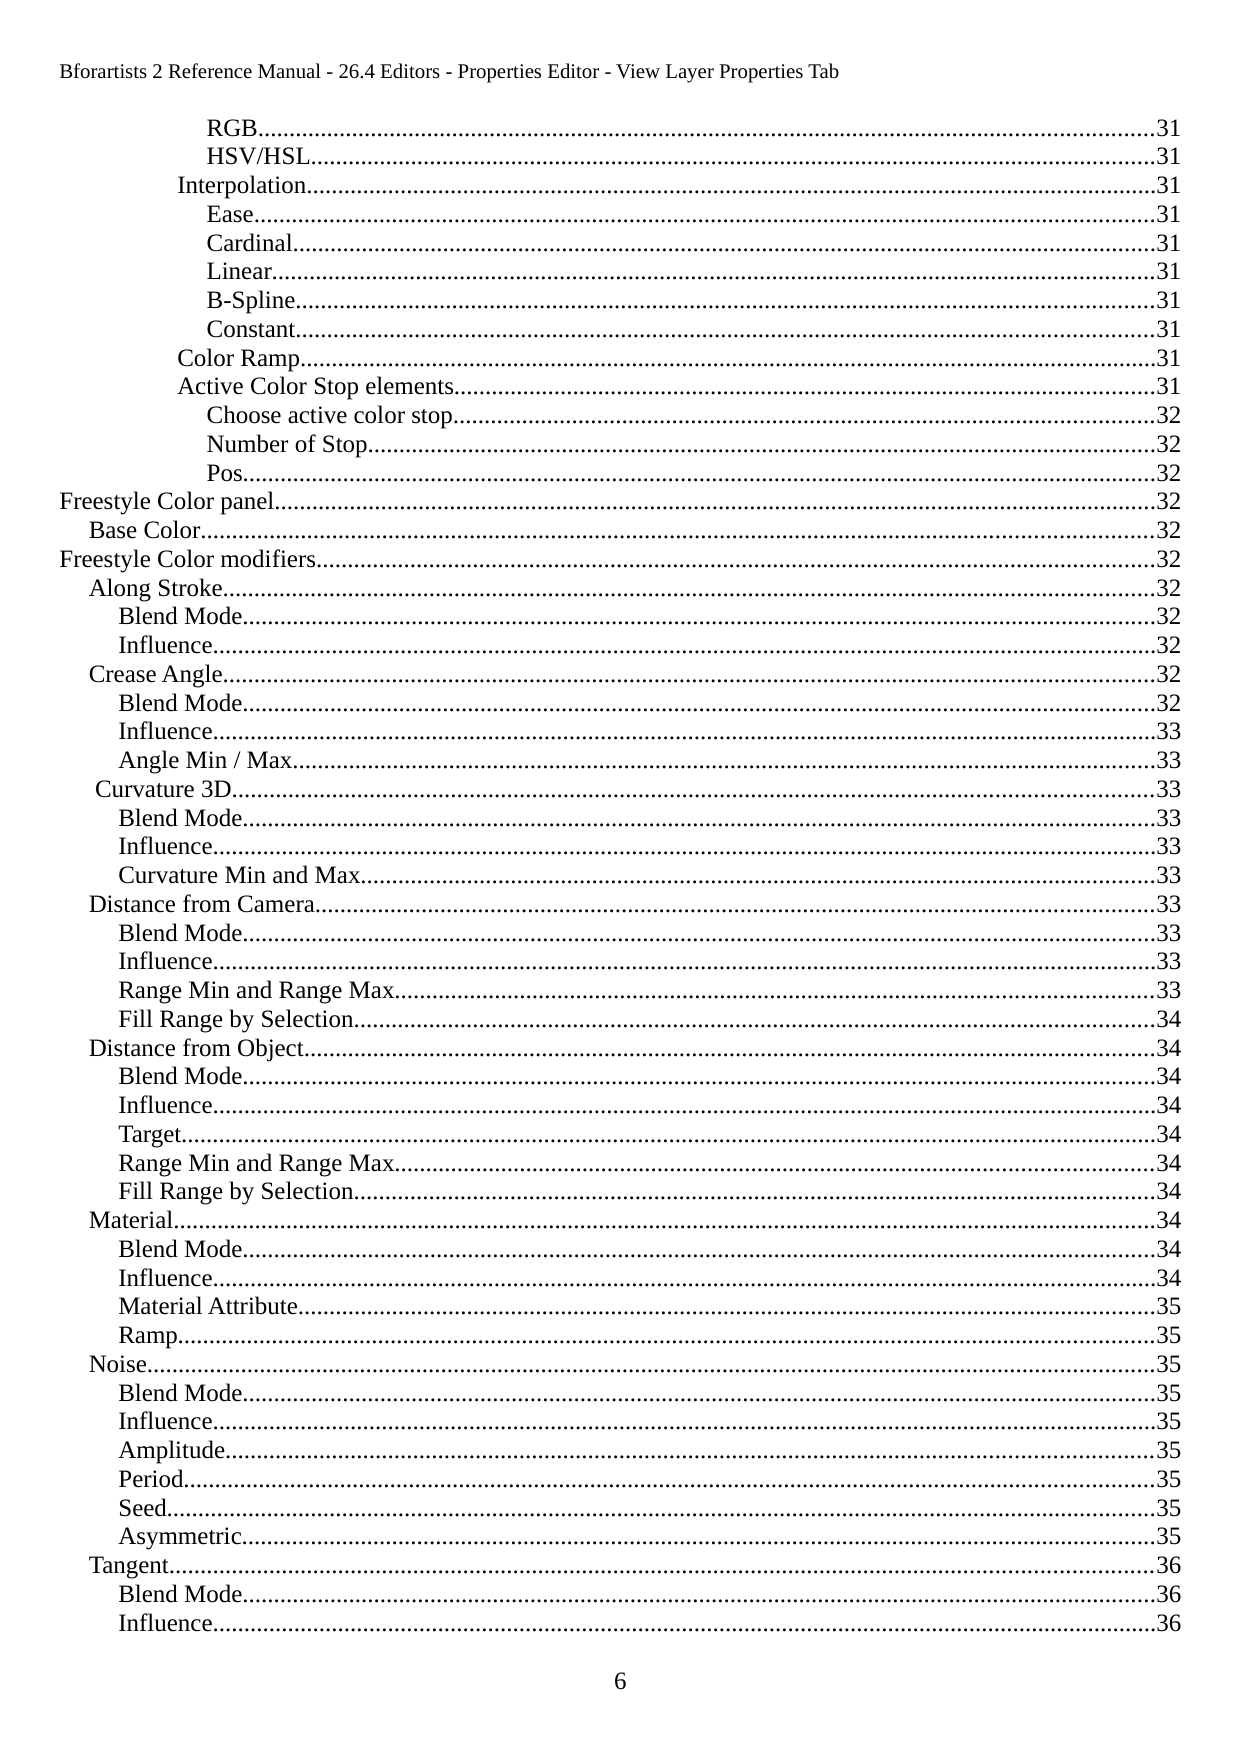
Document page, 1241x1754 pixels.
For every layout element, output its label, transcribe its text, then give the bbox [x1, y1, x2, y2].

text Influence 36 [118, 1608, 1181, 1636]
text Fill Range by Selection 34 [118, 1004, 1181, 1033]
text Color Ramp 31 [177, 343, 1181, 371]
text Influence 34 [118, 1263, 1181, 1291]
text Curvature Min and Max 33 [118, 860, 1181, 889]
text Influence 33 [118, 946, 1181, 975]
text Along Stroke 32 [88, 573, 1181, 601]
text Asymmetric 35 [118, 1521, 1181, 1550]
text Active Color Stop elements 31 [177, 371, 1181, 400]
text Blend Mode 34 [118, 1061, 1181, 1090]
text Distance from Camera 33 [88, 889, 1181, 918]
text Cardinal 31 [206, 228, 1181, 256]
text Material Attribute 35 [118, 1291, 1181, 1320]
text Influence 32 [118, 630, 1181, 659]
text Blend Mode 32 [118, 601, 1181, 630]
text Fill Range by Selection 34 [118, 1176, 1181, 1205]
text Base Color 32 [88, 515, 1181, 544]
text Freestyle Color panel 32 [59, 486, 1181, 515]
text Number of Stop 32 [206, 429, 1181, 458]
text Ease 31 [206, 199, 1181, 228]
text Target 34 [118, 1119, 1181, 1148]
text Blend Mode 32 [118, 688, 1181, 716]
text Influence 34 [118, 1090, 1181, 1119]
text Amplitude 35 [118, 1435, 1181, 1464]
text Blend Mode 33 [118, 803, 1181, 831]
text Tangent 36 [88, 1550, 1181, 1579]
text HSV/HSL 31 [206, 141, 1181, 170]
text Crease Angle 32 [88, 659, 1181, 688]
text Range Min and Range Max 34 [118, 1148, 1181, 1176]
text Ramp 35 [118, 1320, 1181, 1349]
text RGB 31 [206, 113, 1181, 141]
text Linear 31 [206, 256, 1181, 285]
text B-Spline 31 [206, 285, 1181, 314]
text Choose active color stop 32 [206, 400, 1181, 429]
text Period 35 [118, 1464, 1181, 1493]
text Influence 35 [118, 1406, 1181, 1435]
text Freestyle Color modifiers 32 [59, 544, 1181, 573]
text Constant 31 [206, 314, 1181, 343]
text Influence 33 [118, 716, 1181, 745]
text Blend Mode 34 [118, 1234, 1181, 1263]
text Distance from Object 34 [88, 1033, 1181, 1061]
text Curvature 3D 33 [88, 774, 1181, 803]
text Seed 35 [118, 1493, 1181, 1521]
text Blend Mode 35 [118, 1378, 1181, 1406]
text Pos 32 [206, 458, 1181, 486]
text Blend Mode 36 [118, 1579, 1181, 1608]
text Material 34 [88, 1205, 1181, 1234]
text Blend Mode 33 [118, 918, 1181, 946]
text Influence 33 [118, 831, 1181, 860]
text Range Min and Range Max 33 [118, 975, 1181, 1004]
text Angle Min / Max 33 [118, 745, 1181, 774]
text Noise 35 [88, 1349, 1181, 1378]
text Interpolation 31 [177, 170, 1181, 199]
